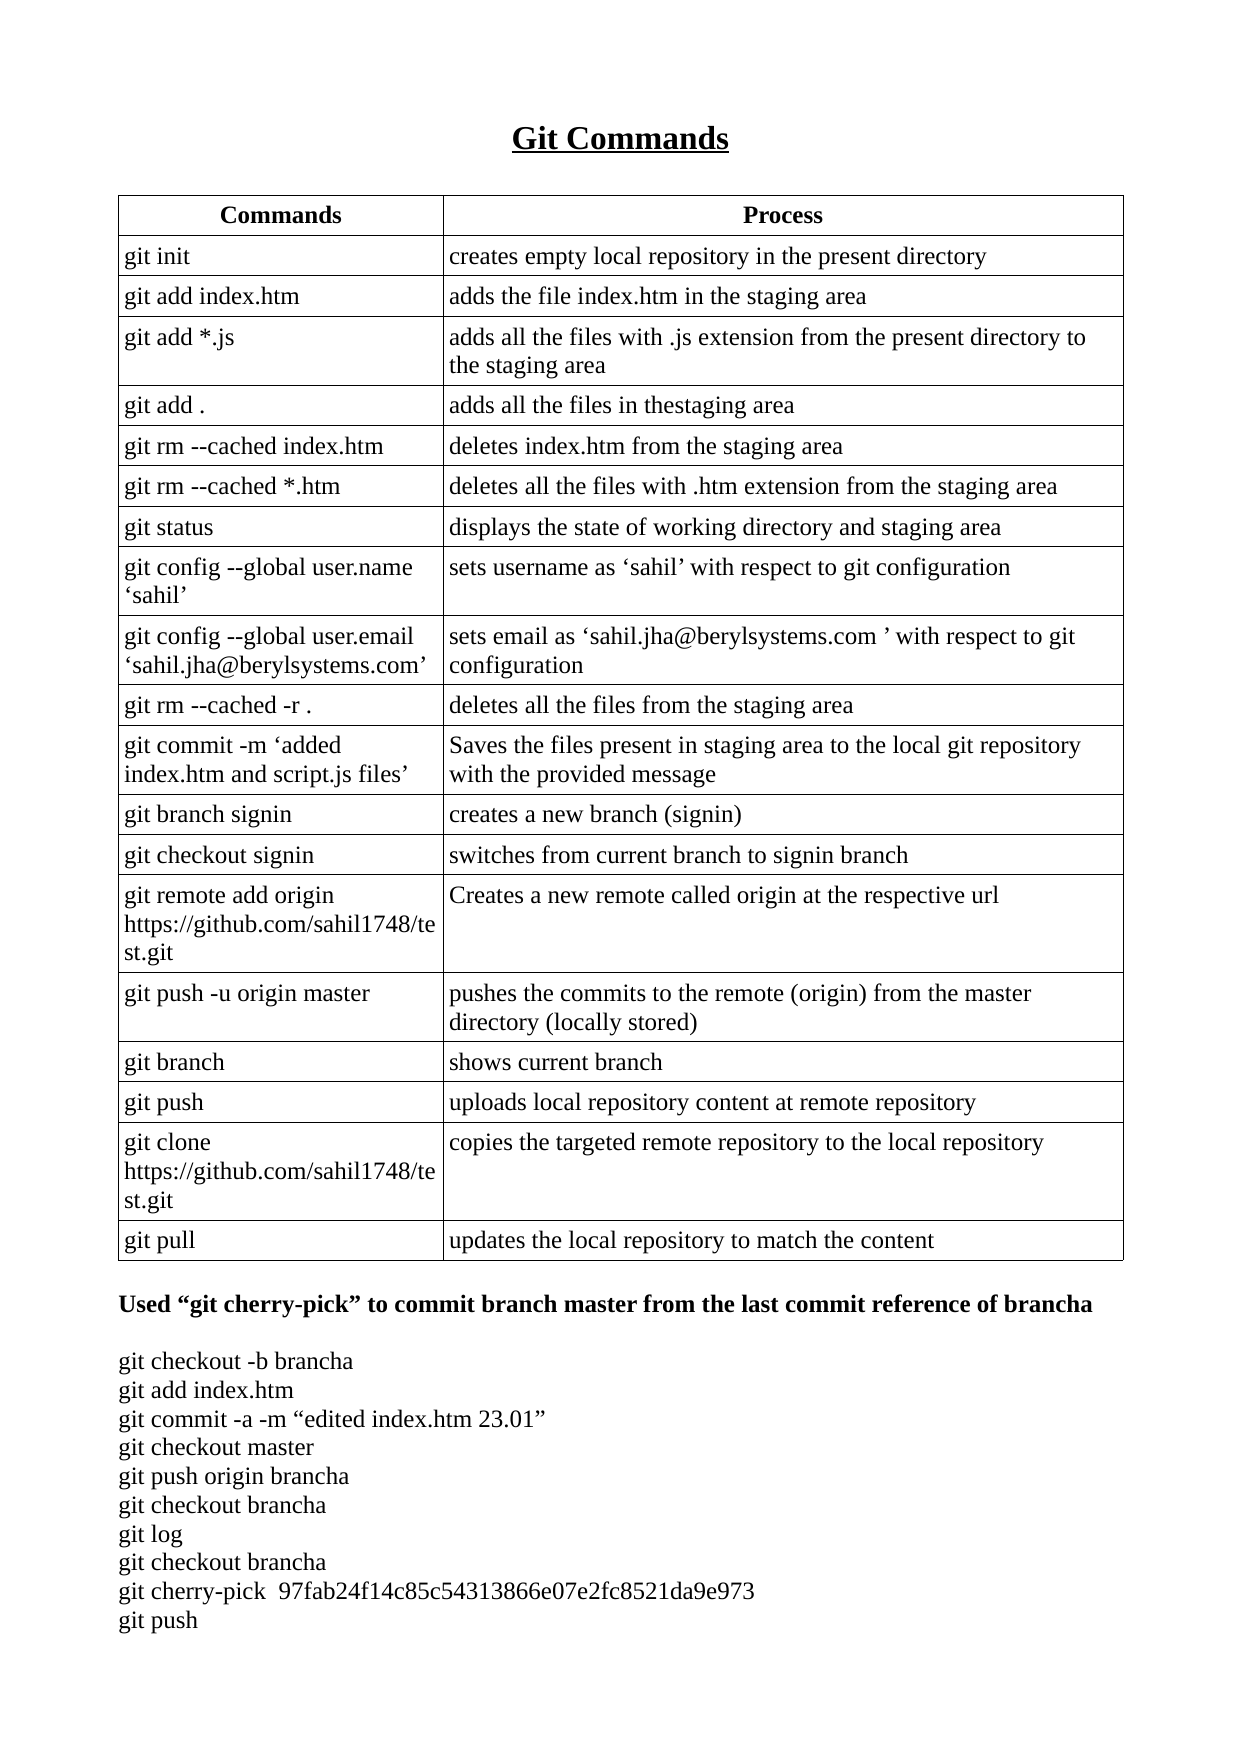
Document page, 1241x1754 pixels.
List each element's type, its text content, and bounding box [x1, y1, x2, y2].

text git add index.htm [118, 1375, 1122, 1404]
table_cell git pull [119, 1221, 443, 1260]
text git checkout brancha [118, 1490, 1122, 1519]
text git push origin brancha [118, 1461, 1122, 1490]
table_cell git add index.htm [119, 276, 443, 316]
table_cell deletes all the files with .htm extension from the staging area [444, 466, 1123, 506]
table_cell sets username as ‘sahil’ with respect to git configuration [444, 547, 1123, 615]
table_cell updates the local repository to match the content [444, 1221, 1123, 1260]
text Git Commands [118, 118, 1122, 156]
table_cell Creates a new remote called origin at the respective url [444, 875, 1123, 972]
table_cell deletes index.htm from the staging area [444, 426, 1123, 465]
table_cell git rm --cached index.htm [119, 426, 443, 465]
table_cell git commit -m ‘added index.htm and script.js files’ [119, 726, 443, 793]
table_cell uploads local repository content at remote repository [444, 1082, 1123, 1122]
table_cell git clone https://github.com/sahil1748/test.git [119, 1123, 443, 1219]
table_cell adds all the files in thestaging area [444, 386, 1123, 425]
table_cell displays the state of working directory and staging area [444, 507, 1123, 546]
table_cell git init [119, 236, 443, 275]
text git commit -a -m “edited index.htm 23.01” [118, 1404, 1122, 1432]
text git cherry-pick 97fab24f14c85c54313866e07e2fc8521da9e973 [118, 1576, 1122, 1605]
table_cell switches from current branch to signin branch [444, 835, 1123, 874]
table_cell git add . [119, 386, 443, 425]
table_cell git status [119, 507, 443, 546]
table_cell git remote add origin https://github.com/sahil1748/test.git [119, 875, 443, 972]
text git checkout -b brancha [118, 1346, 1122, 1375]
table_cell git config --global user.email ‘sahil.jha@berylsystems.com’ [119, 616, 443, 684]
table_cell sets email as ‘sahil.jha@berylsystems.com ’ with respect to git configuration [444, 616, 1123, 684]
table_cell git add *.js [119, 317, 443, 385]
table_cell git checkout signin [119, 835, 443, 874]
table_cell adds the file index.htm in the staging area [444, 276, 1123, 316]
text Used “git cherry-pick” to commit branch master from the last commit reference of brancha [118, 1289, 1122, 1317]
table_cell git push [119, 1082, 443, 1122]
table_header Commands [119, 196, 443, 235]
table_cell git rm --cached *.htm [119, 466, 443, 506]
table_cell copies the targeted remote repository to the local repository [444, 1123, 1123, 1219]
table_cell deletes all the files from the staging area [444, 685, 1123, 724]
table_cell git branch signin [119, 795, 443, 834]
table_cell shows current branch [444, 1042, 1123, 1081]
table_cell adds all the files with .js extension from the present directory to the staging area [444, 317, 1123, 385]
text git push [118, 1605, 1122, 1634]
text git log [118, 1519, 1122, 1547]
table_cell Saves the files present in staging area to the local git repository with the provided message [444, 726, 1123, 793]
table_cell creates empty local repository in the present directory [444, 236, 1123, 275]
table_cell pushes the commits to the remote (origin) from the master directory (locally stored) [444, 973, 1123, 1041]
text git checkout master [118, 1432, 1122, 1461]
text git checkout brancha [118, 1547, 1122, 1576]
table_cell git push -u origin master [119, 973, 443, 1041]
table_cell git rm --cached -r . [119, 685, 443, 724]
table_cell git config --global user.name ‘sahil’ [119, 547, 443, 615]
table_cell creates a new branch (signin) [444, 795, 1123, 834]
table_cell git branch [119, 1042, 443, 1081]
table_header Process [444, 196, 1123, 235]
